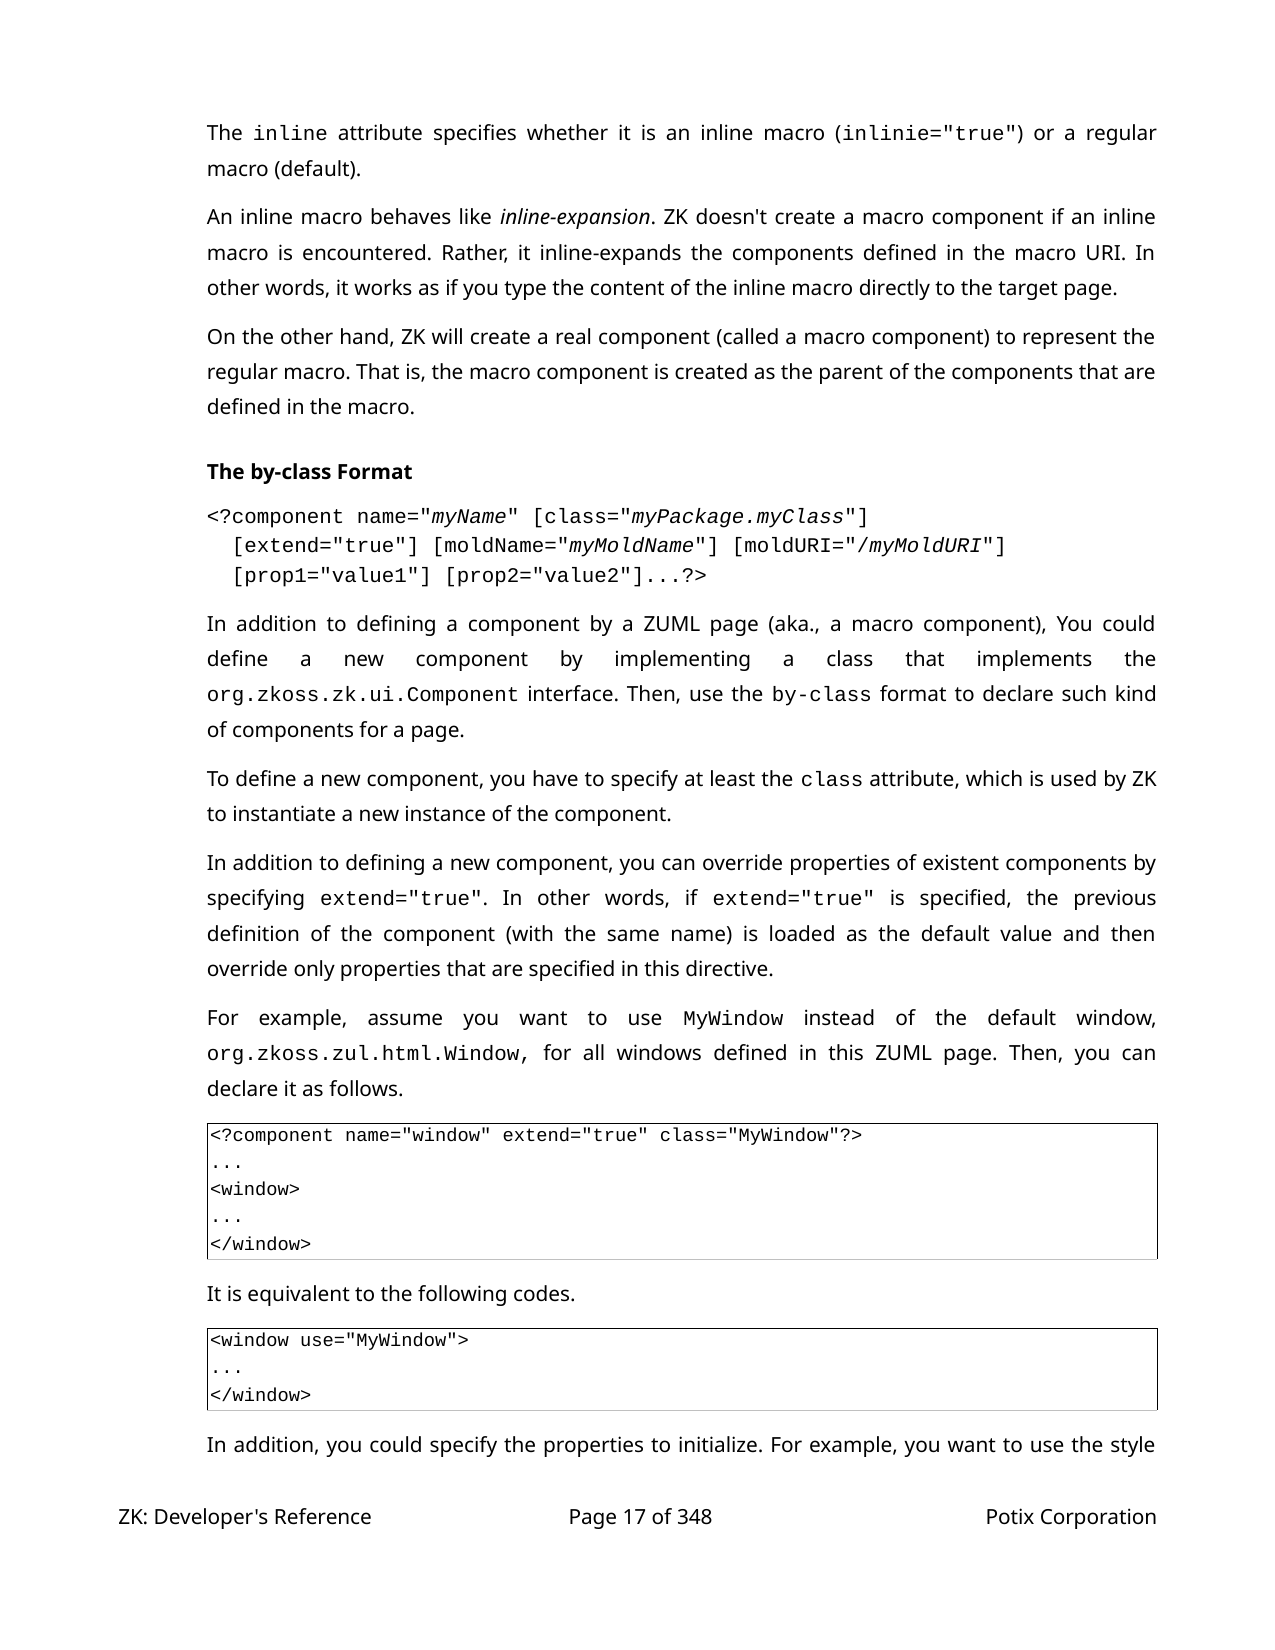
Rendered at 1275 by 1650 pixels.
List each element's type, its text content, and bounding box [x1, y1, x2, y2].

text <window> [208, 1177, 1157, 1201]
text To define a new component, you have to specify at least the class attribute, which is used by ZK to instantiate a new instance of the component. [207, 764, 1157, 827]
text ... [208, 1355, 1157, 1380]
text <?component name="window" extend="true" class="MyWindow"?> [208, 1124, 1157, 1147]
text In addition to defining a new component, you can override properties of existent components by specifying extend="true". In other words, if extend="true" is specified, the previous definition of the component (with the same name) is loaded as the default value and then override only properties that are specified in this directive. [207, 848, 1157, 982]
text In addition, you could specify the properties to initialize. For example, you want to use the style [207, 1431, 1157, 1459]
text </window> [208, 1231, 1157, 1259]
text <?component name="myName" [class="myPackage.myClass"] [extend="true"] [moldName="myMoldName"] [moldURI="/myMoldURI"] [prop1="value1"] [prop2="value2"]...?> [207, 506, 1157, 588]
text ... [208, 1150, 1157, 1174]
text </window> [208, 1383, 1157, 1410]
text An inline macro behaves like inline-expansion. ZK doesn't create a macro component if an inline macro is encountered. Rather, it inline-expands the components defined in the macro URI. In other words, it works as if you type the content of the inline macro directly to the target page. [207, 202, 1157, 301]
text ... [208, 1204, 1157, 1228]
text For example, assume you want to use MyWindow instead of the default window, org.zkoss.zul.html.Window, for all windows defined in this ZUML page. Then, you can declare it as follows. [207, 1003, 1157, 1102]
text On the other hand, ZK will create a real component (called a macro component) to represent the regular macro. That is, the macro component is created as the parent of the components that are defined in the macro. [207, 322, 1157, 420]
text In addition to defining a component by a ZUML page (aka., a macro component), You could define a new component by implementing a class that implements the org.zkoss.zk.ui.Component interface. Then, use the by-class format to declare such kind of components for a page. [207, 609, 1157, 743]
text The inline attribute specifies whether it is an inline macro (inlinie="true") or a regular macro (default). [207, 118, 1157, 182]
text <window use="MyWindow"> [208, 1329, 1157, 1352]
subtitle The by-class Format [207, 457, 1157, 485]
text It is equivalent to the following codes. [207, 1279, 1157, 1308]
